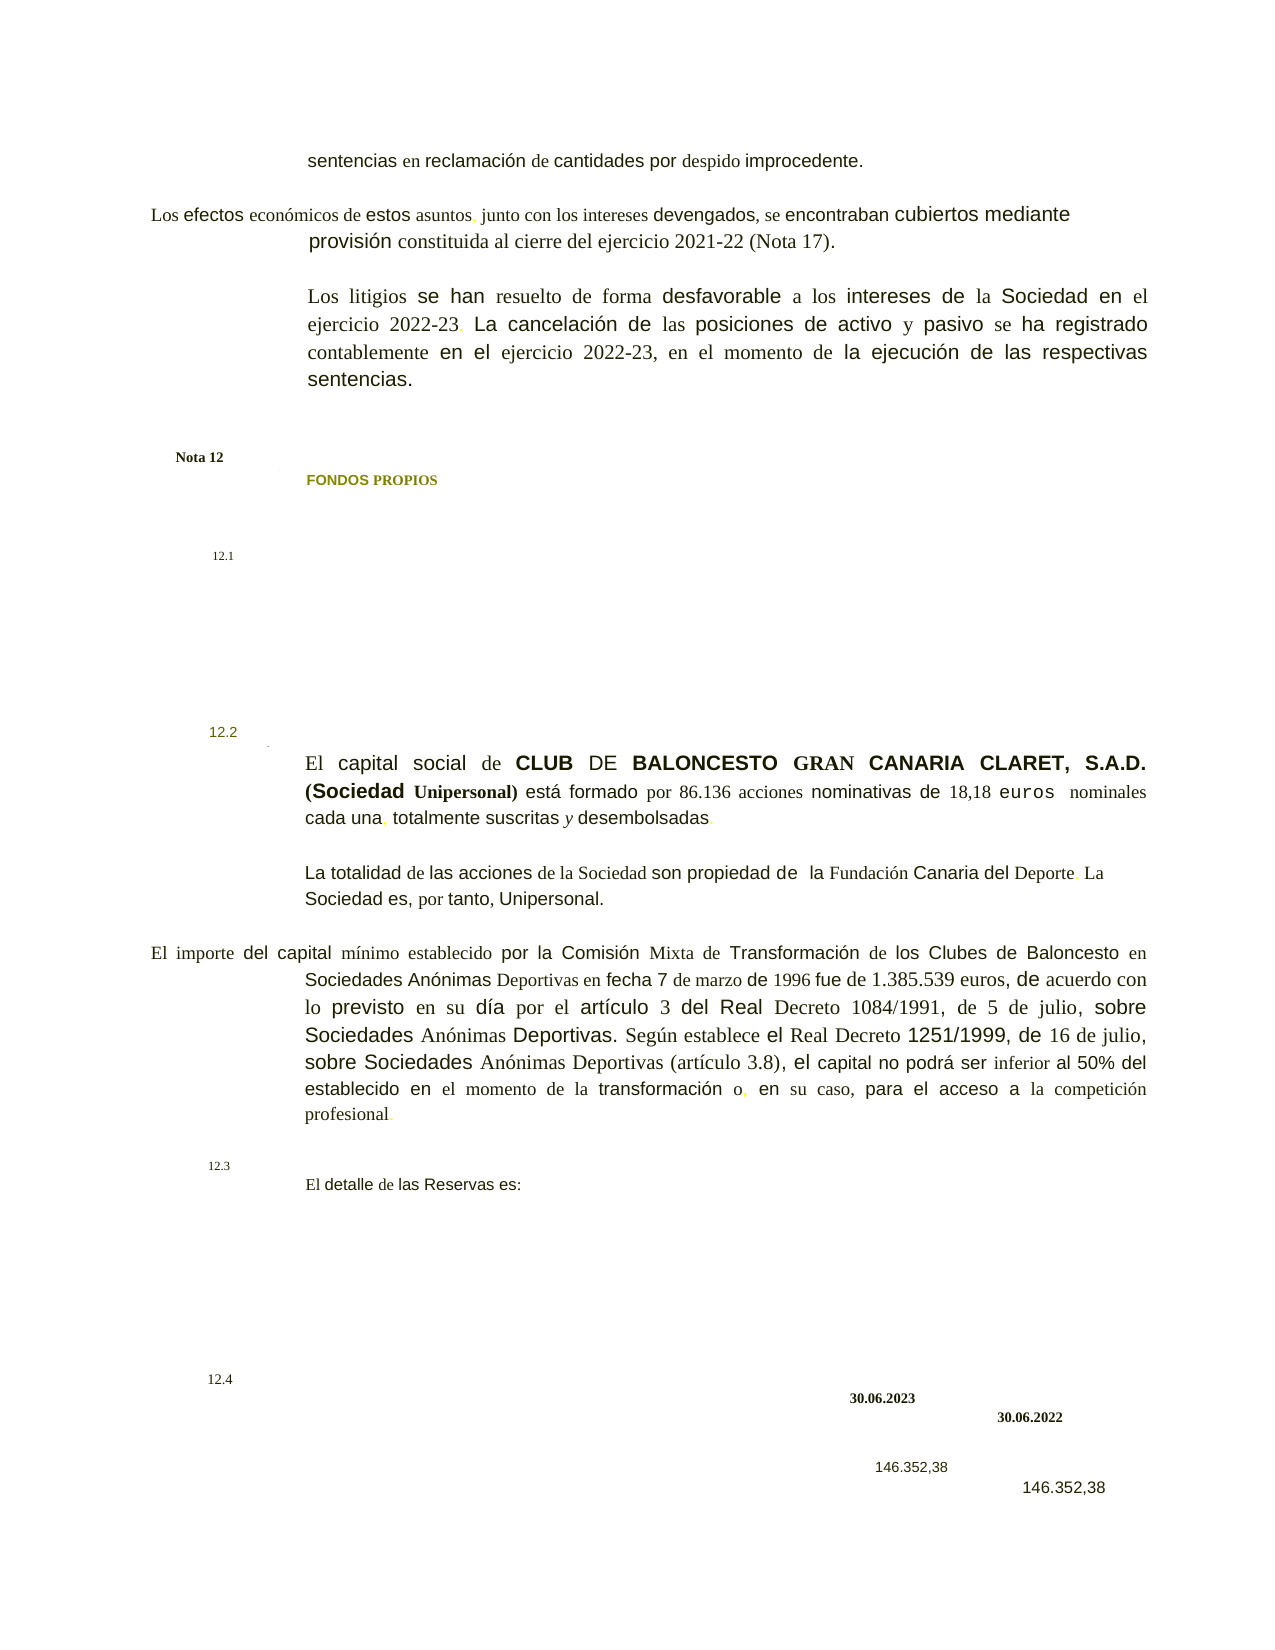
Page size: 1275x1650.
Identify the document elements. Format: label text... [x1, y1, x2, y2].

text 30.06.2022 [997, 1409, 1127, 1426]
text Los efectos económicos de estos asuntos, junto con los intereses devengados, se encontraban cubiertos mediante provisión constituida al cierre del ejercicio 2021-22 (Nota 17). [151, 201, 1148, 253]
text 12.4 [207, 1371, 279, 1387]
text El capital social de CLUB DE BALONCESTO GRAN CANARIA CLARET, S.A.D. (Sociedad Unipersonal) está formado por 86.136 acciones nominativas de 18,18 euros nominales cada una, totalmente suscritas y desembolsadas. [305, 751, 1147, 829]
text Nota 12 [175, 449, 282, 466]
text La totalidad de las acciones de la Sociedad son propiedad de la Fundación Canaria del Deporte. La Sociedad es, por tanto, Unipersonal. [304, 861, 1147, 909]
text Los litigios se han resuelto de forma desfavorable a los intereses de la Sociedad en el ejercicio 2022-23. La cancelación de las posiciones de activo y pasivo se ha registrado contablemente en el ejercicio 2022-23, en el momento de la ejecución de las respectivas sentencias. [307, 284, 1148, 391]
text El detalle de las Reservas es: [305, 1175, 591, 1194]
text 12.1 [212, 549, 283, 563]
text 12.3 [208, 1158, 279, 1173]
text 30.06.2023 [849, 1390, 982, 1407]
text 12.2 [209, 723, 281, 740]
text 146.352,38 [875, 1458, 1000, 1475]
text 146.352,38 [1022, 1478, 1146, 1497]
text sentencias en reclamación de cantidades por despido improcedente. [151, 150, 1149, 172]
text - [267, 743, 308, 750]
text El importe del capital mínimo establecido por la Comisión Mixta de Transformación de los Clubes de Baloncesto en Sociedades Anónimas Deportivas en fecha 7 de marzo de 1996 fue de 1.385.539 euros, de acuerdo con lo previsto en su día por el artículo 3 del Real Decreto 1084/1991, de 5 de julio, sobre Sociedades Anónimas Deportivas. Según establece el Real Decreto 1251/1999, de 16 de julio, sobre Sociedades Anónimas Deportivas (artículo 3.8), el capital no podrá ser inferior al 50% del establecido en el momento de la transformación o, en su caso, para el acceso a la competición profesional. [151, 942, 1147, 1124]
text FONDOS PROPIOS [306, 471, 512, 488]
